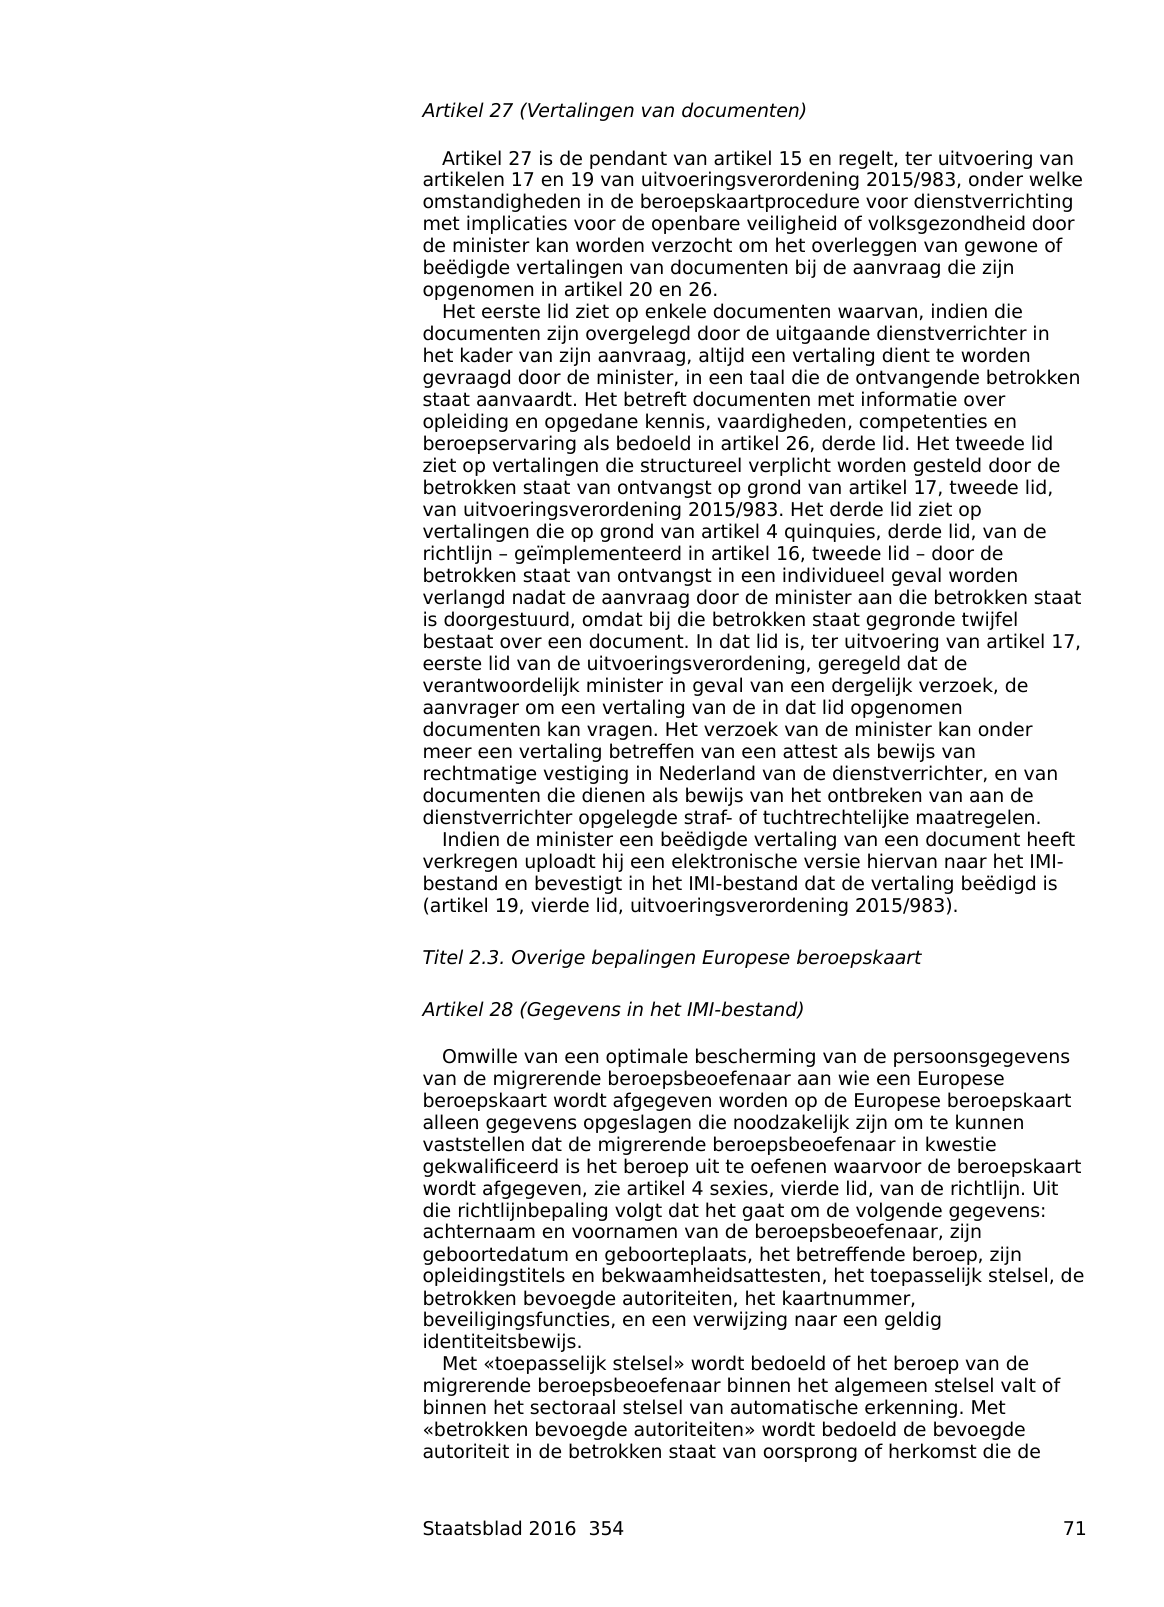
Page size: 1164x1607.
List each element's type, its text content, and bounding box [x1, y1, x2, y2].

text Het eerste lid ziet op enkele documenten waarvan, indien die documenten zijn overgelegd door de uitgaande dienstverrichter in het kader van zijn aanvraag, altijd een vertaling dient te worden gevraagd door de minister, in een taal die de ontvangende betrokken staat aanvaardt. Het betreft documenten met informatie over opleiding en opgedane kennis, vaardigheden, competenties en beroepservaring als bedoeld in artikel 26, derde lid. Het tweede lid ziet op vertalingen die structureel verplicht worden gesteld door de betrokken staat van ontvangst op grond van artikel 17, tweede lid, van uitvoeringsverordening 2015/983. Het derde lid ziet op vertalingen die op grond van artikel 4 quinquies, derde lid, van de richtlijn – geïmplementeerd in artikel 16, tweede lid – door de betrokken staat van ontvangst in een individueel geval worden verlangd nadat de aanvraag door de minister aan die betrokken staat is doorgestuurd, omdat bij die betrokken staat gegronde twijfel bestaat over een document. In dat lid is, ter uitvoering van artikel 17, eerste lid van de uitvoeringsverordening, geregeld dat de verantwoordelijk minister in geval van een dergelijk verzoek, de aanvrager om een vertaling van de in dat lid opgenomen documenten kan vragen. Het verzoek van de minister kan onder meer een vertaling betreffen van een attest als bewijs van rechtmatige vestiging in Nederland van de dienstverrichter, en van documenten die dienen als bewijs van het ontbreken van aan de dienstverrichter opgelegde straf- of tuchtrechtelijke maatregelen. [422, 301, 1087, 829]
text Met «toepasselijk stelsel» wordt bedoeld of het beroep van de migrerende beroepsbeoefenaar binnen het algemeen stelsel valt of binnen het sectoraal stelsel van automatische erkenning. Met «betrokken bevoegde autoriteiten» wordt bedoeld de bevoegde autoriteit in de betrokken staat van oorsprong of herkomst die de [422, 1353, 1087, 1463]
text Artikel 27 is de pendant van artikel 15 en regelt, ter uitvoering van artikelen 17 en 19 van uitvoeringsverordening 2015/983, onder welke omstandigheden in de beroepskaartprocedure voor dienstverrichting met implicaties voor de openbare veiligheid of volksgezondheid door de minister kan worden verzocht om het overleggen van gewone of beëdigde vertalingen van documenten bij de aanvraag die zijn opgenomen in artikel 20 en 26. [422, 147, 1087, 301]
text Indien de minister een beëdigde vertaling van een document heeft verkregen uploadt hij een elektronische versie hiervan naar het IMI-bestand en bevestigt in het IMI-bestand dat de vertaling beëdigd is (artikel 19, vierde lid, uitvoeringsverordening 2015/983). [422, 829, 1087, 917]
text Omwille van een optimale bescherming van de persoonsgegevens van de migrerende beroepsbeoefenaar aan wie een Europese beroepskaart wordt afgegeven worden op de Europese beroepskaart alleen gegevens opgeslagen die noodzakelijk zijn om te kunnen vaststellen dat de migrerende beroepsbeoefenaar in kwestie gekwalificeerd is het beroep uit te oefenen waarvoor de beroepskaart wordt afgegeven, zie artikel 4 sexies, vierde lid, van de richtlijn. Uit die richtlijnbepaling volgt dat het gaat om de volgende gegevens: achternaam en voornamen van de beroepsbeoefenaar, zijn geboortedatum en geboorteplaats, het betreffende beroep, zijn opleidingstitels en bekwaamheidsattesten, het toepasselijk stelsel, de betrokken bevoegde autoriteiten, het kaartnummer, beveiligingsfuncties, en een verwijzing naar een geldig identiteitsbewijs. [422, 1046, 1087, 1353]
subtitle Artikel 27 (Vertalingen van documenten) [422, 100, 1087, 122]
subtitle Titel 2.3. Overige bepalingen Europese beroepskaart [422, 947, 1087, 969]
subtitle Artikel 28 (Gegevens in het IMI-bestand) [422, 999, 1087, 1021]
